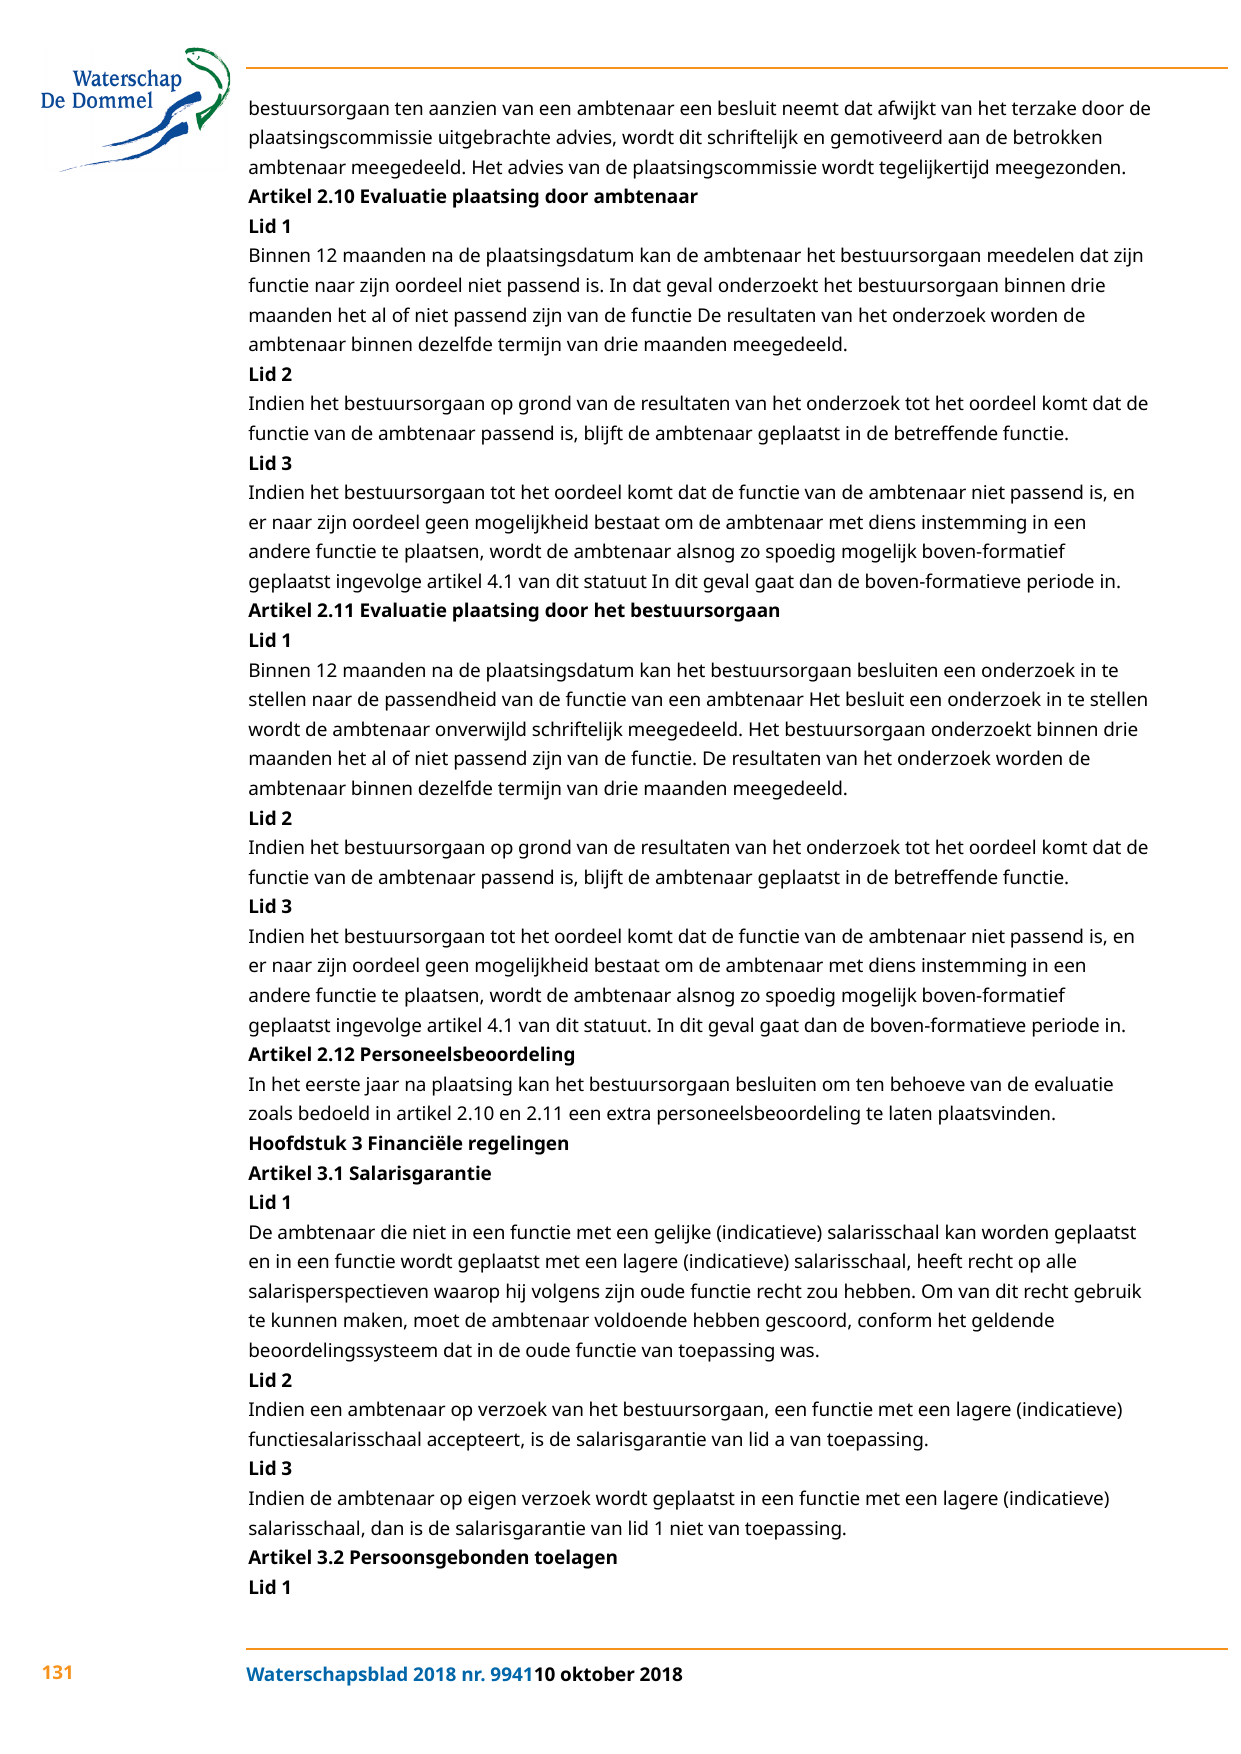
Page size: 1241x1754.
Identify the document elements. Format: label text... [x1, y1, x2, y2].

text Binnen 12 maanden na de plaatsingsdatum kan de ambtenaar het bestuursorgaan meedelen dat zijn functie naar zijn oordeel niet passend is. In dat geval onderzoekt het bestuursorgaan binnen drie maanden het al of niet passend zijn van de functie De resultaten van het onderzoek worden de ambtenaar binnen dezelfde termijn van drie maanden meegedeeld. [248, 243, 1152, 357]
text Lid 2 [248, 361, 1152, 387]
text Lid 3 [248, 1456, 1152, 1481]
text Lid 2 [248, 1367, 1152, 1393]
text bestuursorgaan ten aanzien van een ambtenaar een besluit neemt dat afwijkt van het terzake door de plaatsingscommissie uitgebrachte advies, wordt dit schriftelijk en gemotiveerd aan de betrokken ambtenaar meegedeeld. Het advies van de plaatsingscommissie wordt tegelijkertijd meegezonden. [248, 95, 1152, 180]
text Lid 1 [248, 1574, 1152, 1600]
text Lid 1 [248, 627, 1152, 653]
text Lid 3 [248, 893, 1152, 919]
text Indien het bestuursorgaan op grond van de resultaten van het onderzoek tot het oordeel komt dat de functie van de ambtenaar passend is, blijft de ambtenaar geplaatst in de betreffende functie. [248, 391, 1152, 446]
text De ambtenaar die niet in een functie met een gelijke (indicatieve) salarisschaal kan worden geplaatst en in een functie wordt geplaatst met een lagere (indicatieve) salarisschaal, heeft recht op alle salarisperspectieven waarop hij volgens zijn oude functie recht zou hebben. Om van dit recht gebruik te kunnen maken, moet de ambtenaar voldoende hebben gescoord, conform het geldende beoordelingssysteem dat in de oude functie van toepassing was. [248, 1219, 1152, 1363]
text Binnen 12 maanden na de plaatsingsdatum kan het bestuursorgaan besluiten een onderzoek in te stellen naar de passendheid van de functie van een ambtenaar Het besluit een onderzoek in te stellen wordt de ambtenaar onverwijld schriftelijk meegedeeld. Het bestuursorgaan onderzoekt binnen drie maanden het al of niet passend zijn van de functie. De resultaten van het onderzoek worden de ambtenaar binnen dezelfde termijn van drie maanden meegedeeld. [248, 657, 1152, 801]
text Artikel 2.11 Evaluatie plaatsing door het bestuursorgaan [248, 598, 1152, 623]
text Lid 3 [248, 450, 1152, 476]
text In het eerste jaar na plaatsing kan het bestuursorgaan besluiten om ten behoeve van de evaluatie zoals bedoeld in artikel 2.10 en 2.11 een extra personeelsbeoordeling te laten plaatsvinden. [248, 1071, 1152, 1126]
text Lid 1 [248, 213, 1152, 239]
text Indien de ambtenaar op eigen verzoek wordt geplaatst in een functie met een lagere (indicatieve) salarisschaal, dan is de salarisgarantie van lid 1 niet van toepassing. [248, 1485, 1152, 1541]
text Artikel 3.1 Salarisgarantie [248, 1160, 1152, 1186]
text Lid 1 [248, 1189, 1152, 1215]
text Lid 2 [248, 805, 1152, 831]
text Artikel 2.10 Evaluatie plaatsing door ambtenaar [248, 183, 1152, 209]
text Indien een ambtenaar op verzoek van het bestuursorgaan, een functie met een lagere (indicatieve) functiesalarisschaal accepteert, is de salarisgarantie van lid a van toepassing. [248, 1396, 1152, 1452]
text Artikel 3.2 Persoonsgebonden toelagen [248, 1544, 1152, 1570]
text Artikel 2.12 Personeelsbeoordeling [248, 1041, 1152, 1067]
text Indien het bestuursorgaan tot het oordeel komt dat de functie van de ambtenaar niet passend is, en er naar zijn oordeel geen mogelijkheid bestaat om de ambtenaar met diens instemming in een andere functie te plaatsen, wordt de ambtenaar alsnog zo spoedig mogelijk boven-formatief geplaatst ingevolge artikel 4.1 van dit statuut. In dit geval gaat dan de boven-formatieve periode in. [248, 923, 1152, 1038]
text Indien het bestuursorgaan op grond van de resultaten van het onderzoek tot het oordeel komt dat de functie van de ambtenaar passend is, blijft de ambtenaar geplaatst in de betreffende functie. [248, 834, 1152, 890]
text Indien het bestuursorgaan tot het oordeel komt dat de functie van de ambtenaar niet passend is, en er naar zijn oordeel geen mogelijkheid bestaat om de ambtenaar met diens instemming in een andere functie te plaatsen, wordt de ambtenaar alsnog zo spoedig mogelijk boven-formatief geplaatst ingevolge artikel 4.1 van dit statuut In dit geval gaat dan de boven-formatieve periode in. [248, 479, 1152, 594]
text Hoofdstuk 3 Financiële regelingen [248, 1130, 1152, 1156]
picture [41, 47, 231, 172]
